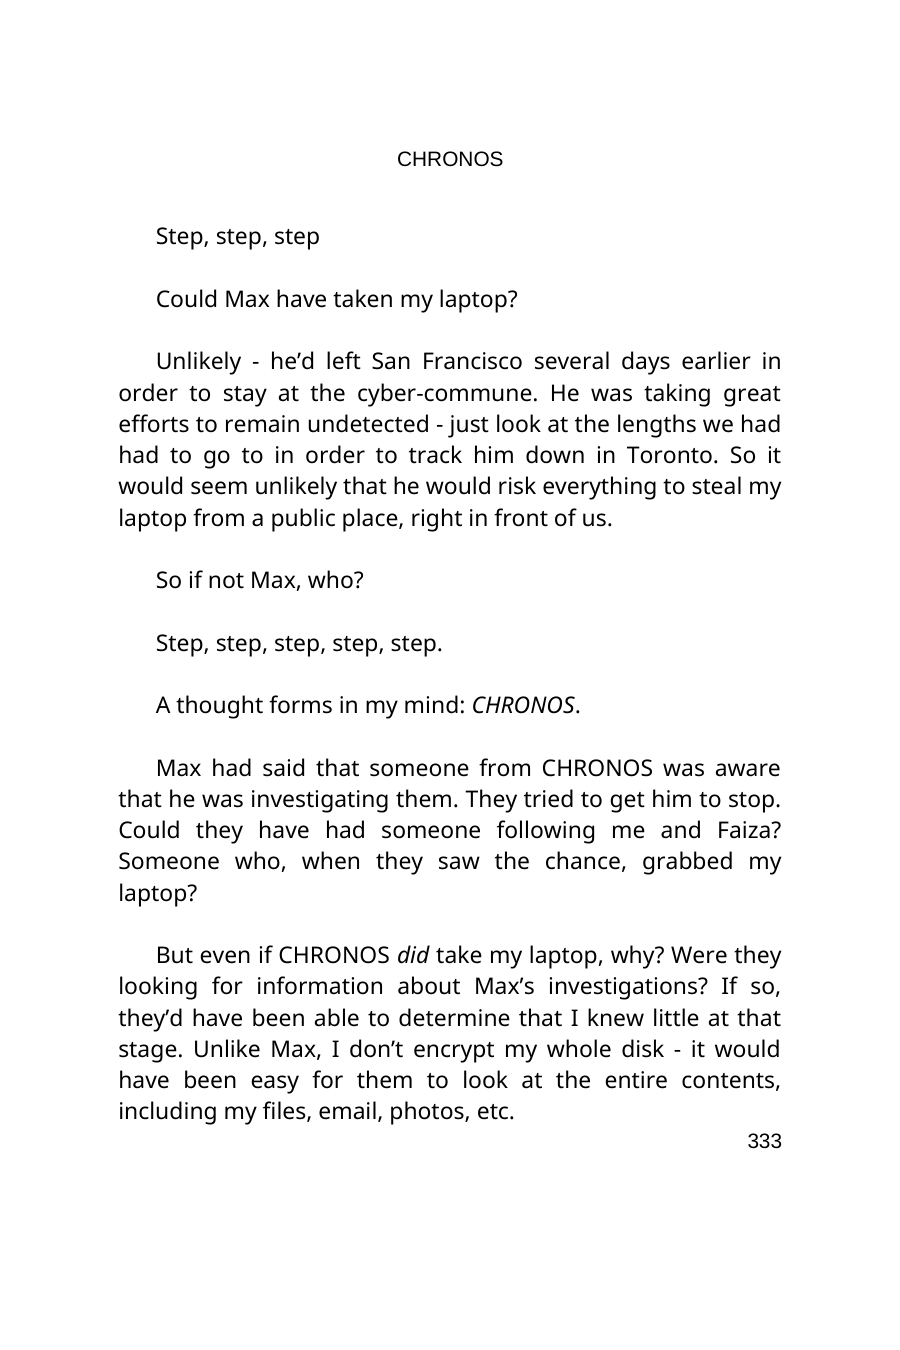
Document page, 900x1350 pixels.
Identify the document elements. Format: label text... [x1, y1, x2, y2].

text Could Max have taken my laptop? [118, 283, 782, 314]
text Step, step, step, step, step. [118, 626, 782, 658]
text Max had said that someone from CHRONOS was aware that he was investigating them. They tried to get him to stop. Could they have had someone following me and Faiza? Someone who, when they saw the chance, grabbed my laptop? [118, 751, 782, 908]
text Step, step, step [118, 220, 782, 251]
text A thought forms in my mind: CHRONOS. [118, 689, 782, 720]
text But even if CHRONOS did take my laptop, why? Were they looking for information about Max’s investigations? If so, they’d have been able to determine that I knew little at that stage. Unlike Max, I don’t encrypt my whole disk - it would have been easy for them to look at the entire contents, including my files, email, photos, etc. [118, 939, 782, 1126]
text So if not Max, who? [118, 564, 782, 595]
text Unlikely - he’d left San Francisco several days earlier in order to stay at the cyber-commune. He was taking great efforts to remain undetected - just look at the lengths we had had to go to in order to track him down in Toronto. So it would seem unlikely that he would risk everything to steal my laptop from a public place, right in front of us. [118, 345, 782, 533]
